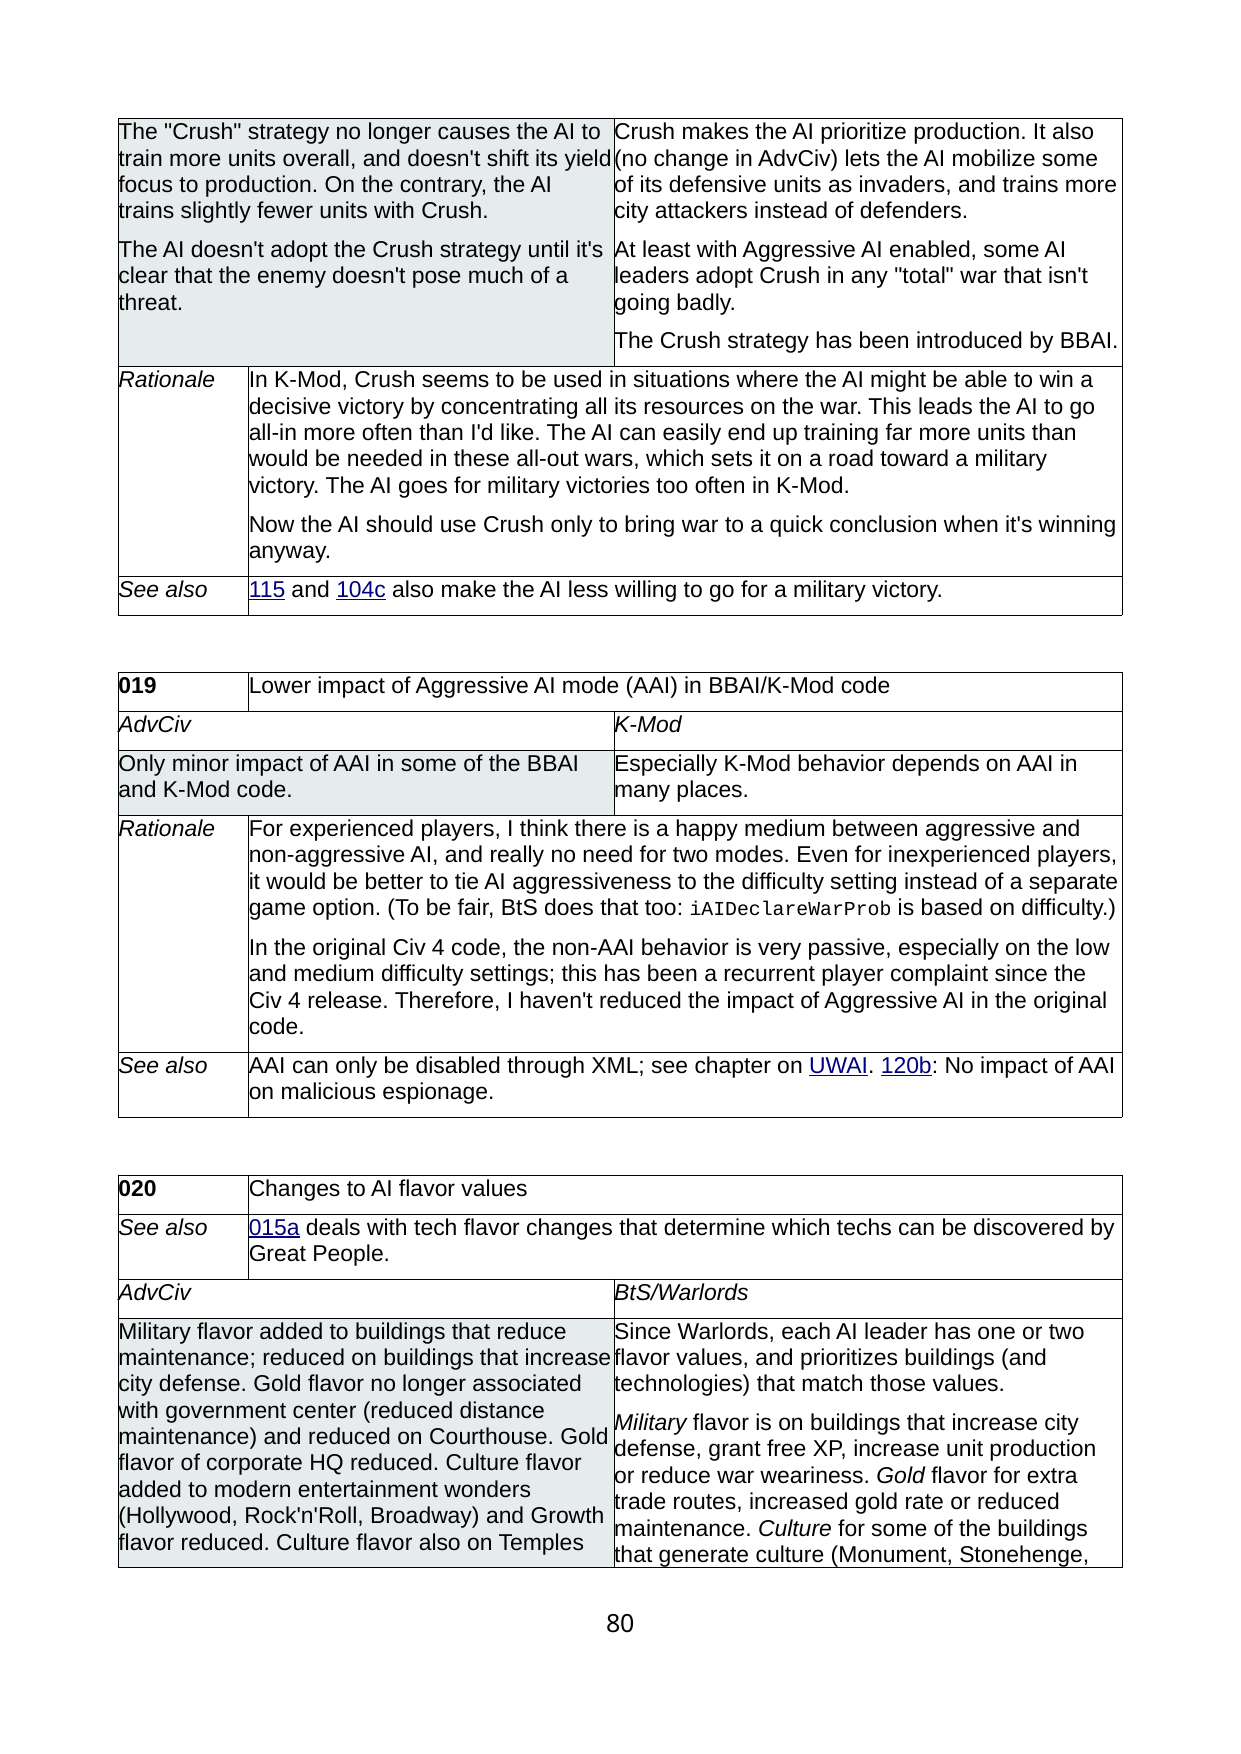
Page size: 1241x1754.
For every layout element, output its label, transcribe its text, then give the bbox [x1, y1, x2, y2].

table_header 019 [119, 673, 248, 711]
table_cell The "Crush" strategy no longer causes the AI to train more units overall, and doesn't shift its yield focus to production. On the contrary, the AI trains slightly fewer units with Crush. The AI doesn't adopt the Crush strategy until it's clear that the enemy doesn't pose much of a threat. [119, 119, 614, 366]
table_cell AdvCiv [119, 1280, 614, 1317]
table_cell Rationale [119, 367, 248, 576]
table_cell Especially K-Mod behavior depends on AAI in many places. [615, 751, 1122, 815]
table_cell See also [119, 577, 248, 614]
table_cell Since Warlords, each AI leader has one or two flavor values, and prioritizes buildings (and technologies) that match those values. Military flavor is on buildings that increase city defense, grant free XP, increase unit production or reduce war weariness. Gold flavor for extra trade routes, increased gold rate or reduced maintenance. Culture for some of the buildings that generate culture (Monument, Stonehenge, [615, 1319, 1122, 1567]
table_cell Rationale [119, 816, 248, 1052]
table_cell K-Mod [615, 712, 1122, 750]
table_cell See also [119, 1215, 248, 1279]
table_header 020 [119, 1176, 248, 1213]
table_header Lower impact of Aggressive AI mode (AAI) in BBAI/K-Mod code [249, 673, 1122, 711]
table_cell Crush makes the AI prioritize production. It also (no change in AdvCiv) lets the AI mobilize some of its defensive units as invaders, and trains more city attackers instead of defenders. At least with Aggressive AI enabled, some AI leaders adopt Crush in any "total" war that isn't going badly. The Crush strategy has been introduced by BBAI. [615, 119, 1122, 366]
table_cell AAI can only be disabled through XML; see chapter on UWAI. 120b: No impact of AAI on malicious espionage. [249, 1053, 1122, 1117]
table_cell 015a deals with tech flavor changes that determine which techs can be discovered by Great People. [249, 1215, 1122, 1279]
table_cell 115 and 104c also make the AI less willing to go for a military victory. [249, 577, 1122, 614]
table_cell Military flavor added to buildings that reduce maintenance; reduced on buildings that increase city defense. Gold flavor no longer associated with government center (reduced distance maintenance) and reduced on Courthouse. Gold flavor of corporate HQ reduced. Culture flavor added to modern entertainment wonders (Hollywood, Rock'n'Roll, Broadway) and Growth flavor reduced. Culture flavor also on Temples [119, 1319, 614, 1567]
table_header Changes to AI flavor values [249, 1176, 1122, 1213]
table_cell For experienced players, I think there is a happy medium between aggressive and non-aggressive AI, and really no need for two modes. Even for inexperienced players, it would be better to tie AI aggressiveness to the difficulty setting instead of a separate game option. (To be fair, BtS does that too: iAIDeclareWarProb is based on difficulty.) In the original Civ 4 code, the non-AAI behavior is very passive, especially on the low and medium difficulty settings; this has been a recurrent player complaint since the Civ 4 release. Therefore, I haven't reduced the impact of Aggressive AI in the original code. [249, 816, 1122, 1052]
table_cell See also [119, 1053, 248, 1117]
table_cell BtS/Warlords [615, 1280, 1122, 1317]
table_cell In K-Mod, Crush seems to be used in situations where the AI might be able to win a decisive victory by concentrating all its resources on the war. This leads the AI to go all-in more often than I'd like. The AI can easily end up training far more units than would be needed in these all-out wars, which sets it on a road toward a military victory. The AI goes for military victories too often in K-Mod. Now the AI should use Crush only to bring war to a quick conclusion when it's winning anyway. [249, 367, 1122, 576]
table_cell AdvCiv [119, 712, 614, 750]
table_cell Only minor impact of AAI in some of the BBAI and K-Mod code. [119, 751, 614, 815]
